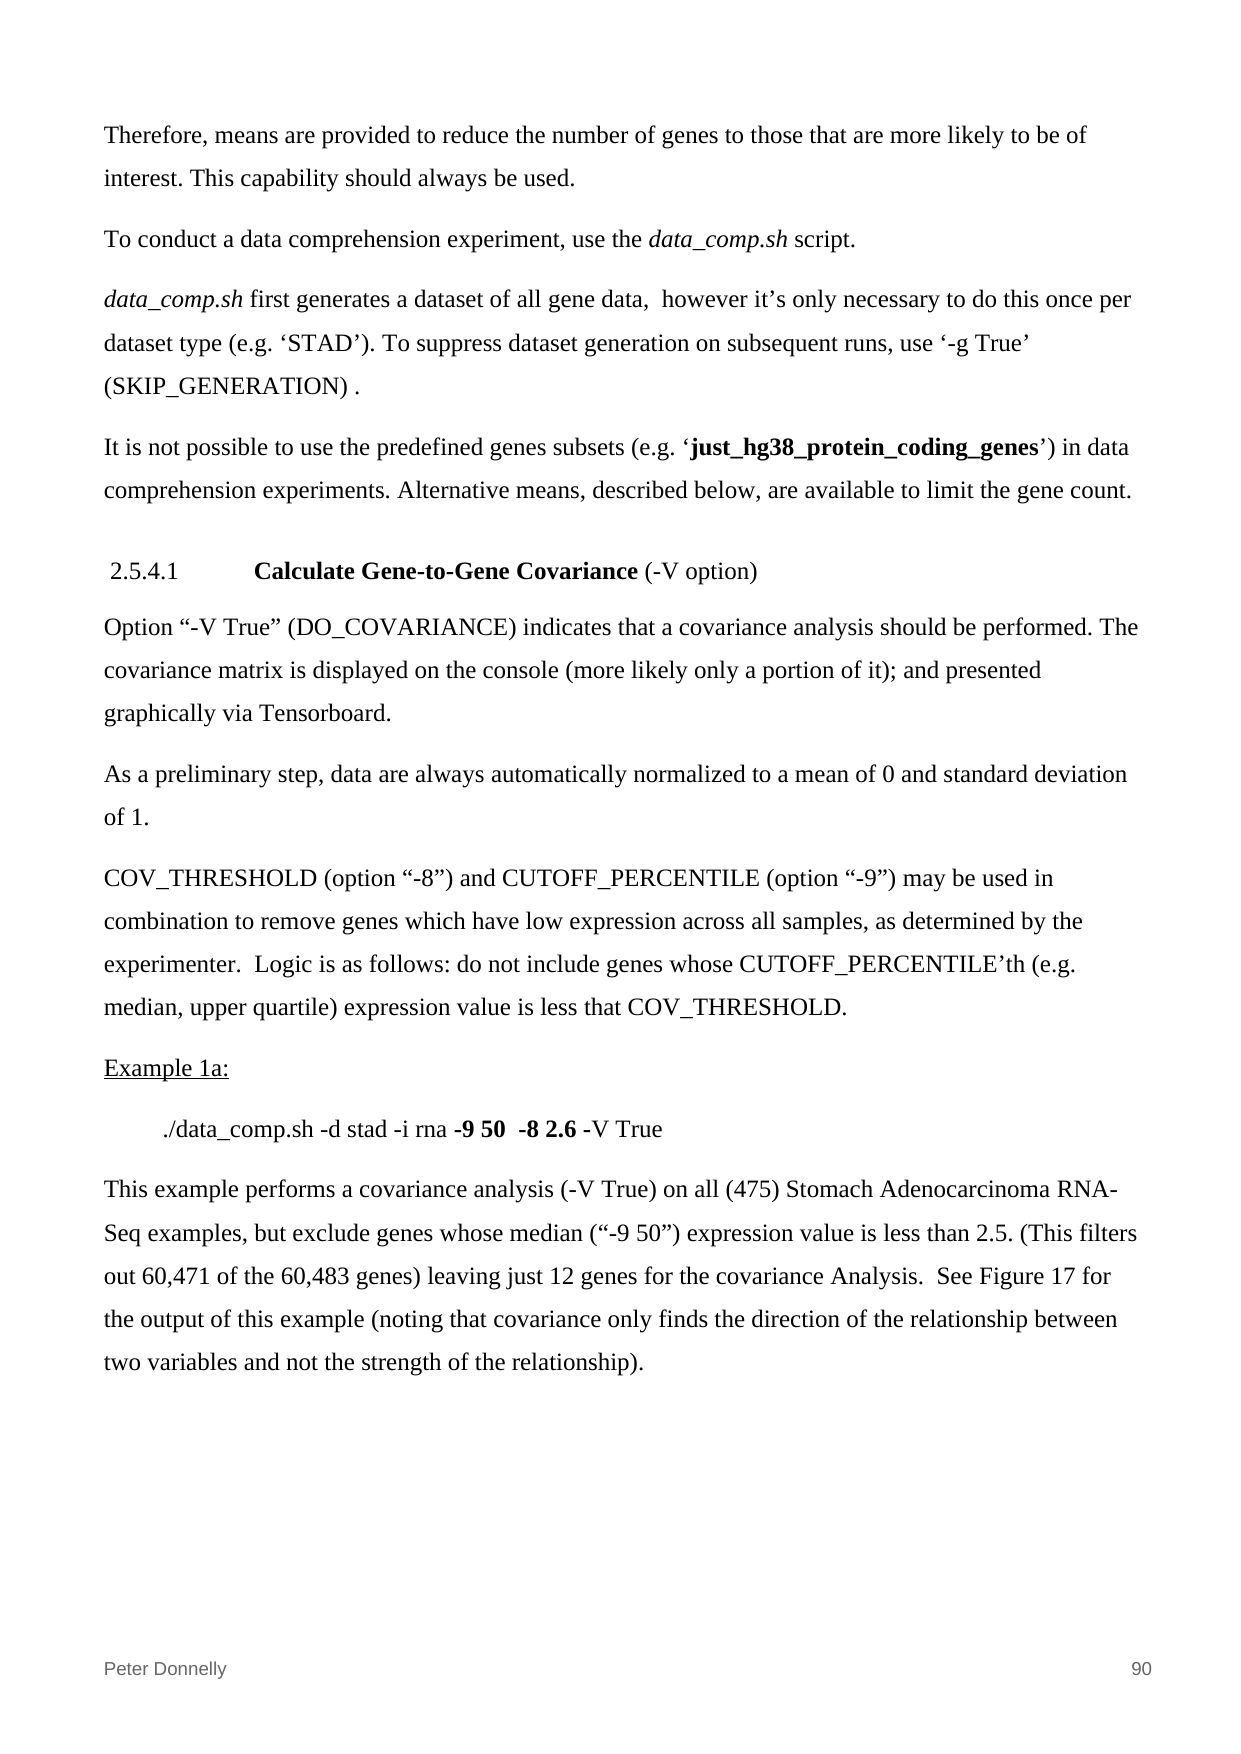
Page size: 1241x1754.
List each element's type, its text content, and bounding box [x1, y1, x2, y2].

text Therefore, means are provided to reduce the number of genes to those that are more likely to be of interest. This capability should always be used. [103, 120, 1146, 192]
text To conduct a data comprehension experiment, use the data_comp.sh script. [103, 224, 1146, 252]
text This example performs a covariance analysis (-V True) on all (475) Stomach Adenocarcinoma RNA-Seq examples, but exclude genes whose median (“-9 50”) expression value is less than 2.5. (This filters out 60,471 of the 60,483 genes) leaving just 12 genes for the covariance Analysis. See Figure 17 for the output of this example (noting that covariance only finds the direction of the relationship between two variables and not the strength of the relationship). [103, 1174, 1146, 1376]
text As a preliminary step, data are always automatically normalized to a mean of 0 and standard deviation of 1. [103, 759, 1146, 831]
text It is not possible to use the predefined genes subsets (e.g. ‘just_hg38_protein_coding_genes’) in data comprehension experiments. Alternative means, described below, are available to limit the gene count. [103, 432, 1146, 503]
text ./data_comp.sh -d stad -i rna -9 50 -8 2.6 -V True [162, 1114, 1146, 1142]
subtitle Calculate Gene-to-Gene Covariance (-V option) [103, 556, 1146, 585]
text Example 1a: [103, 1053, 1146, 1082]
text Option “-V True” (DO_COVARIANCE) indicates that a covariance analysis should be performed. The covariance matrix is displayed on the console (more likely only a portion of it); and presented graphically via Tensorboard. [103, 612, 1146, 727]
text data_comp.sh first generates a dataset of all gene data, however it’s only necessary to do this once per dataset type (e.g. ‘STAD’). To suppress dataset generation on subsequent runs, use ‘-g True’ (SKIP_GENERATION) . [103, 284, 1146, 399]
text COV_THRESHOLD (option “-8”) and CUTOFF_PERCENTILE (option “-9”) may be used in combination to remove genes which have low expression across all samples, as determined by the experimenter. Logic is as follows: do not include genes whose CUTOFF_PERCENTILE’th (e.g. median, upper quartile) expression value is less that COV_THRESHOLD. [103, 863, 1146, 1021]
